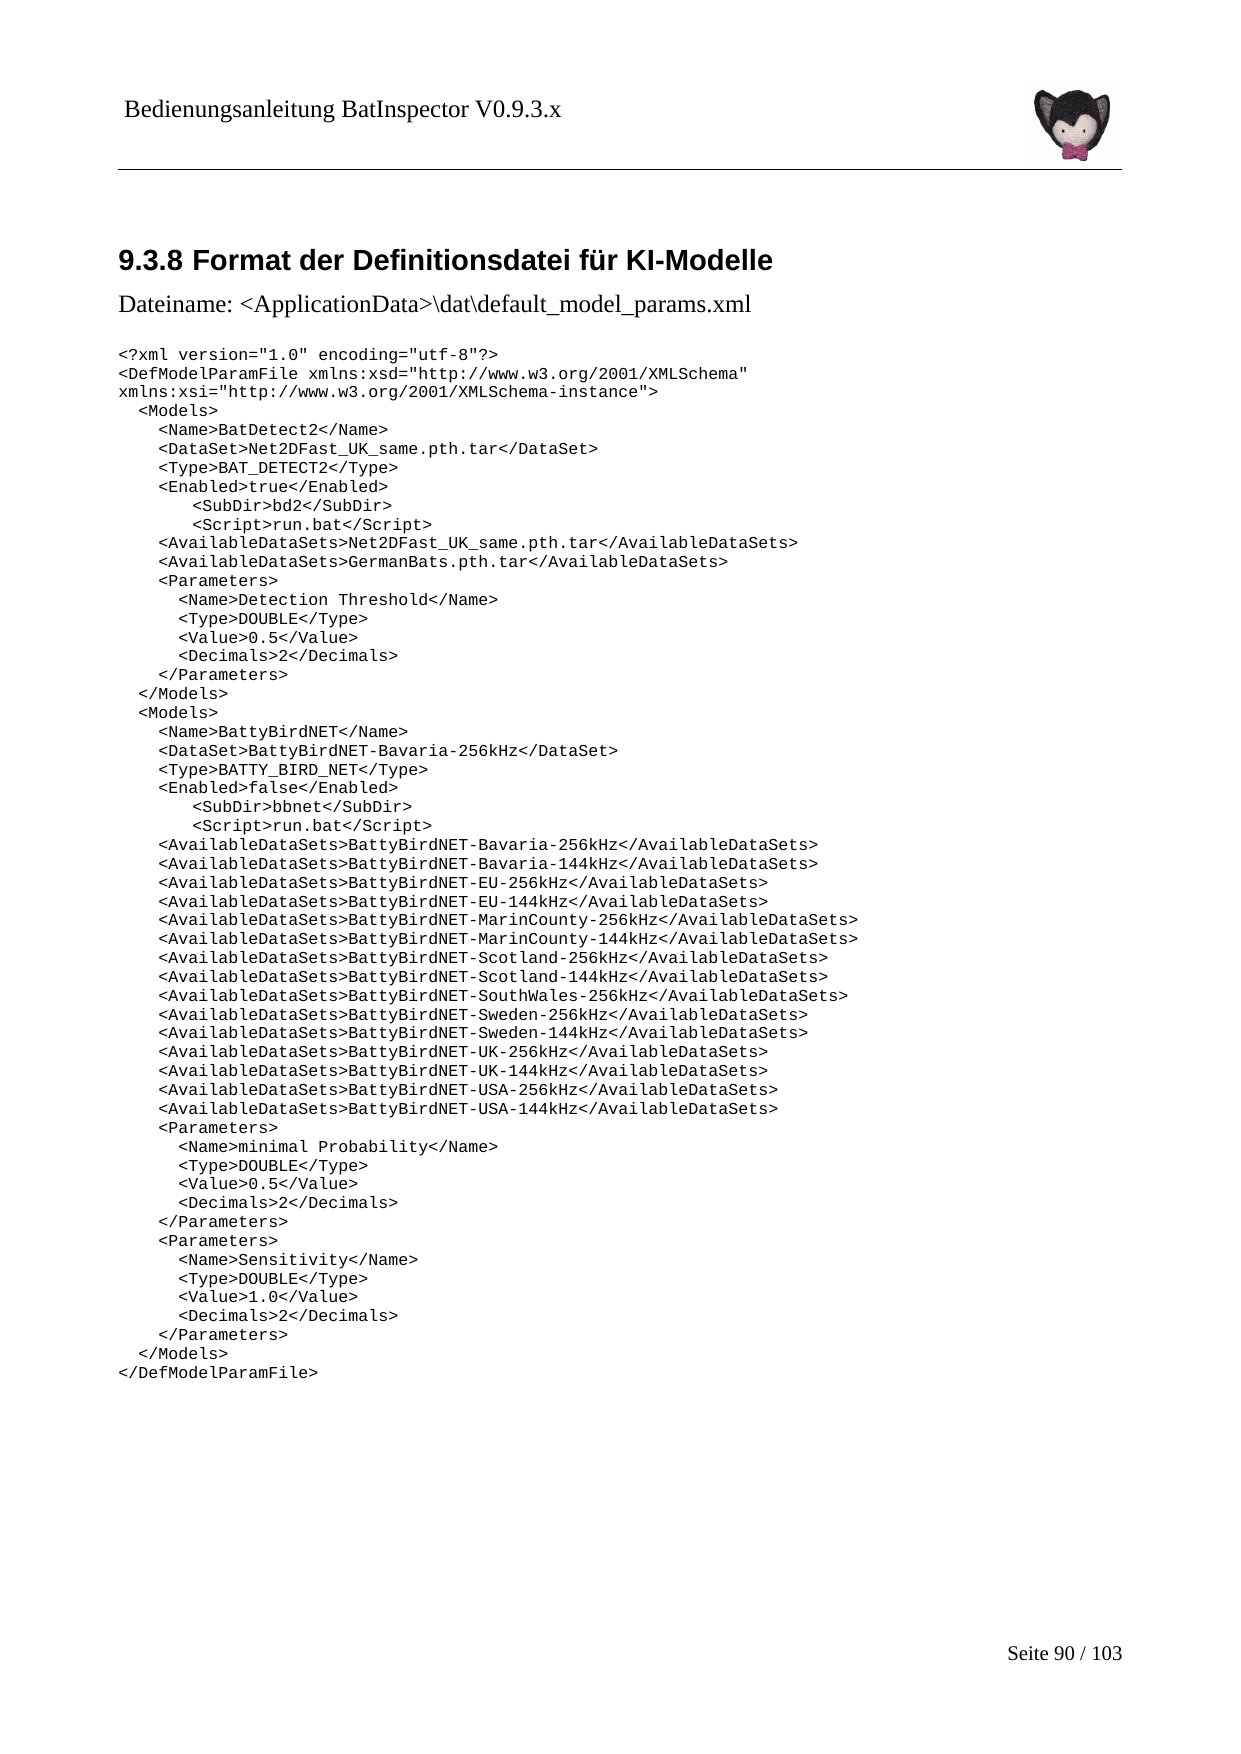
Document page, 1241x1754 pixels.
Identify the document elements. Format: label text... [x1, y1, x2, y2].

text <AvailableDataSets>BattyBirdNET-EU-256kHz</AvailableDataSets> [118, 874, 1122, 893]
text <DataSet>BattyBirdNET-Bavaria-256kHz</DataSet> [118, 742, 1122, 761]
text <AvailableDataSets>BattyBirdNET-Bavaria-256kHz</AvailableDataSets> [118, 837, 1122, 855]
text <Type>DOUBLE</Type> [118, 1157, 1122, 1176]
text <AvailableDataSets>GermanBats.pth.tar</AvailableDataSets> [118, 554, 1122, 573]
text <AvailableDataSets>Net2DFast_UK_same.pth.tar</AvailableDataSets> [118, 535, 1122, 554]
text <Type>DOUBLE</Type> [118, 610, 1122, 629]
text <AvailableDataSets>BattyBirdNET-Sweden-256kHz</AvailableDataSets> [118, 1006, 1122, 1025]
text <AvailableDataSets>BattyBirdNET-MarinCounty-144kHz</AvailableDataSets> [118, 931, 1122, 950]
text <AvailableDataSets>BattyBirdNET-USA-256kHz</AvailableDataSets> [118, 1082, 1122, 1101]
text <AvailableDataSets>BattyBirdNET-EU-144kHz</AvailableDataSets> [118, 893, 1122, 912]
text <Name>Sensitivity</Name> [118, 1251, 1122, 1270]
text <Type>BATTY_BIRD_NET</Type> [118, 761, 1122, 780]
text <AvailableDataSets>BattyBirdNET-Scotland-144kHz</AvailableDataSets> [118, 968, 1122, 987]
text <AvailableDataSets>BattyBirdNET-Bavaria-144kHz</AvailableDataSets> [118, 855, 1122, 874]
text <AvailableDataSets>BattyBirdNET-Scotland-256kHz</AvailableDataSets> [118, 950, 1122, 968]
text <Value>0.5</Value> [118, 629, 1122, 648]
text <SubDir>bd2</SubDir> [118, 497, 1122, 516]
text <SubDir>bbnet</SubDir> [118, 799, 1122, 818]
text <Script>run.bat</Script> [118, 516, 1122, 535]
text <Models> [118, 704, 1122, 723]
text <Enabled>false</Enabled> [118, 780, 1122, 799]
text <Name>Detection Threshold</Name> [118, 591, 1122, 610]
text <DefModelParamFile xmlns:xsd="http://www.w3.org/2001/XMLSchema" xmlns:xsi="http://www.w3.org/2001/XMLSchema-instance"> [118, 365, 1122, 403]
text <AvailableDataSets>BattyBirdNET-USA-144kHz</AvailableDataSets> [118, 1101, 1122, 1119]
text <Script>run.bat</Script> [118, 818, 1122, 837]
text <Decimals>2</Decimals> [118, 648, 1122, 667]
text Dateiname: <ApplicationData>\dat\default_model_params.xml [118, 289, 1122, 318]
subtitle Format der Definitionsdatei für KI-Modelle [118, 243, 1122, 276]
text <DataSet>Net2DFast_UK_same.pth.tar</DataSet> [118, 441, 1122, 459]
text <?xml version="1.0" encoding="utf-8"?> [118, 346, 1122, 365]
text </Parameters> [118, 1327, 1122, 1346]
text <Name>minimal Probability</Name> [118, 1138, 1122, 1157]
text </Parameters> [118, 667, 1122, 686]
text <AvailableDataSets>BattyBirdNET-Sweden-144kHz</AvailableDataSets> [118, 1025, 1122, 1044]
text <Name>BatDetect2</Name> [118, 422, 1122, 441]
text <AvailableDataSets>BattyBirdNET-UK-256kHz</AvailableDataSets> [118, 1044, 1122, 1063]
text <Models> [118, 403, 1122, 422]
text <Decimals>2</Decimals> [118, 1195, 1122, 1214]
text <Parameters> [118, 1232, 1122, 1251]
text <Name>BattyBirdNET</Name> [118, 723, 1122, 742]
text <Type>DOUBLE</Type> [118, 1270, 1122, 1289]
text <Value>0.5</Value> [118, 1176, 1122, 1195]
text <AvailableDataSets>BattyBirdNET-SouthWales-256kHz</AvailableDataSets> [118, 987, 1122, 1006]
text <Decimals>2</Decimals> [118, 1308, 1122, 1327]
text <AvailableDataSets>BattyBirdNET-MarinCounty-256kHz</AvailableDataSets> [118, 912, 1122, 931]
text <Parameters> [118, 1119, 1122, 1138]
text <Enabled>true</Enabled> [118, 478, 1122, 497]
text <AvailableDataSets>BattyBirdNET-UK-144kHz</AvailableDataSets> [118, 1063, 1122, 1082]
text <Value>1.0</Value> [118, 1289, 1122, 1308]
picture [1030, 80, 1119, 169]
text </Parameters> [118, 1214, 1122, 1232]
text <Parameters> [118, 573, 1122, 591]
text </DefModelParamFile> [118, 1364, 1122, 1383]
text </Models> [118, 1346, 1122, 1364]
text </Models> [118, 686, 1122, 704]
text <Type>BAT_DETECT2</Type> [118, 459, 1122, 478]
